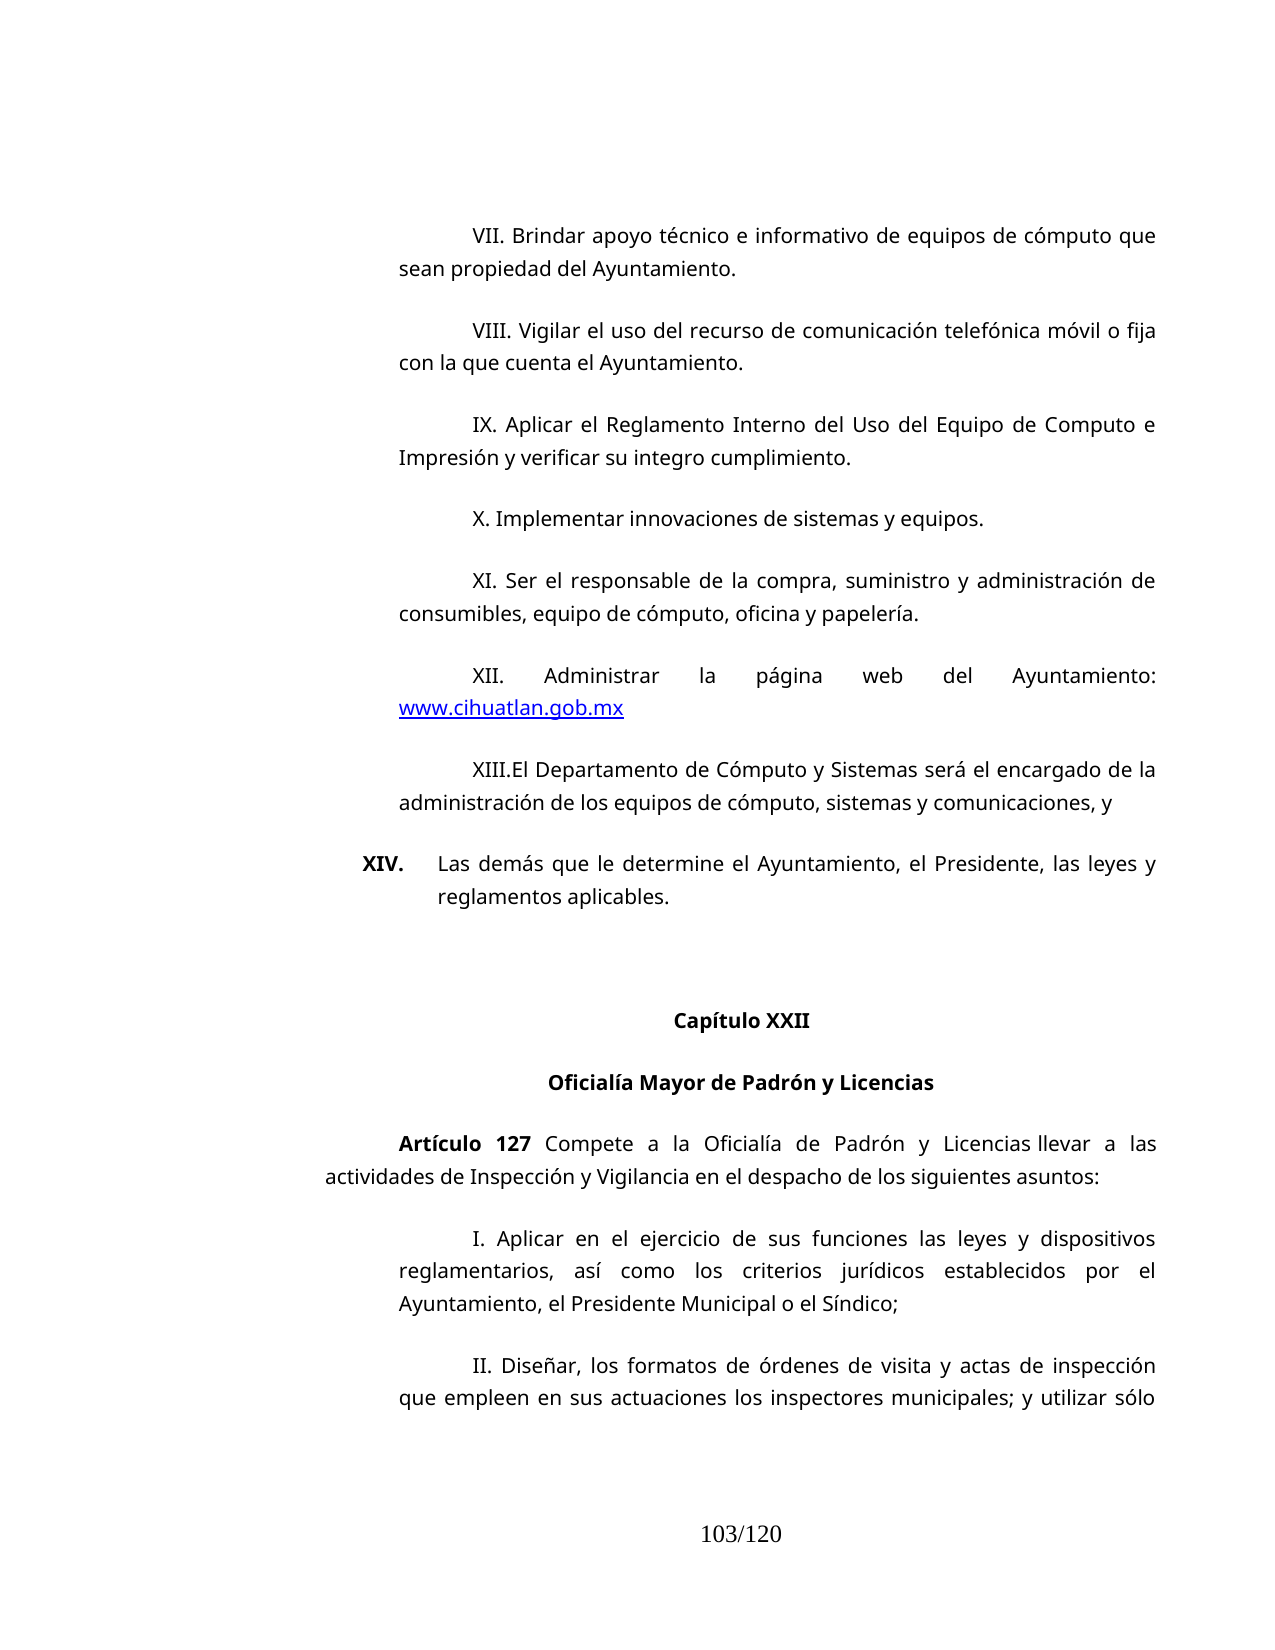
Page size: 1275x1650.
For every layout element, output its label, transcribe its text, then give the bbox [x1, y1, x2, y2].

text IX. Aplicar el Reglamento Interno del Uso del Equipo de Computo e Impresión y verificar su integro cumplimiento. [399, 410, 1157, 471]
text VII. Brindar apoyo técnico e informativo de equipos de cómputo que sean propiedad del Ayuntamiento. [399, 221, 1157, 282]
text I. Aplicar en el ejercicio de sus funciones las leyes y dispositivos reglamentarios, así como los criterios jurídicos establecidos por el Ayuntamiento, el Presidente Municipal o el Síndico; [399, 1224, 1157, 1318]
text Oficialía Mayor de Padrón y Licencias [400, 1068, 1082, 1096]
text Capítulo XXII [400, 1006, 1083, 1034]
text XII. Administrar la página web del Ayuntamiento: www.cihuatlan.gob.mx [399, 661, 1157, 722]
list Las demás que le determine el Ayuntamiento, el Presidente, las leyes y reglamentos aplicables. [362, 849, 1157, 911]
text Artículo 127 Compete a la Oficialía de Padrón y Licencias llevar a las actividades de Inspección y Vigilancia en el despacho de los siguientes asuntos: [325, 1129, 1157, 1191]
text II. Diseñar, los formatos de órdenes de visita y actas de inspección que empleen en sus actuaciones los inspectores municipales; y utilizar sólo [399, 1351, 1157, 1412]
text VIII. Vigilar el uso del recurso de comunicación telefónica móvil o fija con la que cuenta el Ayuntamiento. [399, 316, 1157, 377]
text XI. Ser el responsable de la compra, suministro y administración de consumibles, equipo de cómputo, oficina y papelería. [399, 566, 1157, 627]
text XIII.El Departamento de Cómputo y Sistemas será el encargado de la administración de los equipos de cómputo, sistemas y comunicaciones, y [399, 755, 1157, 816]
text X. Implementar innovaciones de sistemas y equipos. [399, 504, 1157, 533]
